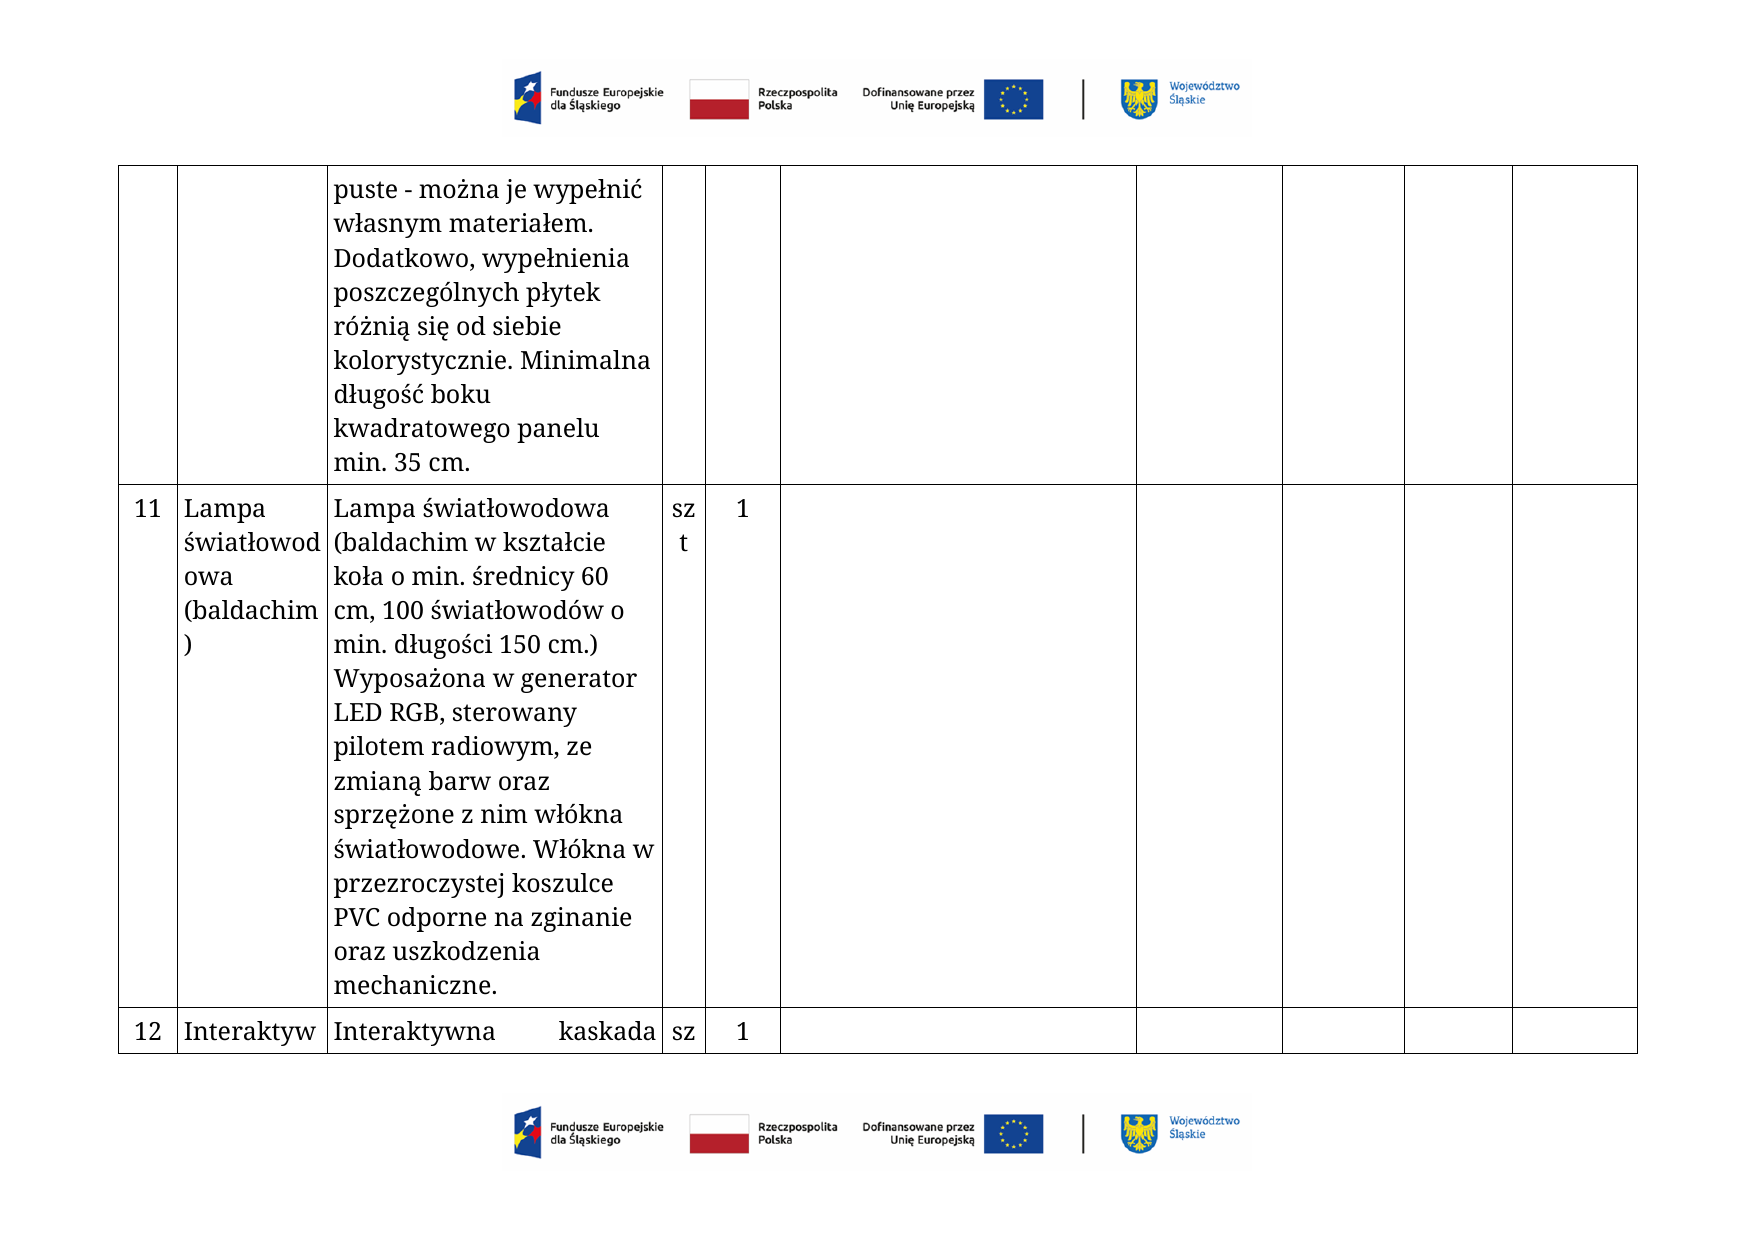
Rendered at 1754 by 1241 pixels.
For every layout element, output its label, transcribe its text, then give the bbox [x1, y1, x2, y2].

table_cell [1513, 1008, 1637, 1053]
table_cell puste - można je wypełnić własnym materiałem. Dodatkowo, wypełnienia poszczególnych płytek różnią się od siebie kolorystycznie. Minimalna długość boku kwadratowego panelu min. 35 cm. [328, 166, 662, 484]
table_cell [1405, 485, 1512, 1007]
table_cell [1513, 485, 1637, 1007]
table_cell 11 [119, 485, 177, 1007]
table_cell [178, 166, 327, 484]
table_cell [781, 166, 1136, 484]
table_cell 12 [119, 1008, 177, 1053]
table_cell [1283, 166, 1404, 484]
table_cell 1 [706, 485, 780, 1007]
table_cell Lampa światłowodowa (baldachim) [178, 485, 327, 1007]
table_cell [1283, 1008, 1404, 1053]
table_cell [781, 485, 1136, 1007]
table_cell [1137, 166, 1282, 484]
table_cell [781, 1008, 1136, 1053]
table_cell [706, 166, 780, 484]
table_cell [1405, 166, 1512, 484]
table_cell [1283, 485, 1404, 1007]
table_cell [663, 166, 705, 484]
table_cell [1137, 485, 1282, 1007]
table_cell szt [663, 485, 705, 1007]
picture [502, 1093, 1252, 1171]
table_cell [119, 166, 177, 484]
table_cell sz [663, 1008, 705, 1053]
picture [502, 59, 1252, 137]
table_cell [1513, 166, 1637, 484]
table_cell 1 [706, 1008, 780, 1053]
table_cell [1137, 1008, 1282, 1053]
table_cell Interaktywna kaskada [328, 1008, 662, 1053]
table_cell Lampa światłowodowa (baldachim w kształcie koła o min. średnicy 60 cm, 100 światłowodów o min. długości 150 cm.) Wyposażona w generator LED RGB, sterowany pilotem radiowym, ze zmianą barw oraz sprzężone z nim włókna światłowodowe. Włókna w przezroczystej koszulce PVC odporne na zginanie oraz uszkodzenia mechaniczne. [328, 485, 662, 1007]
table_cell Interaktyw [178, 1008, 327, 1053]
table_cell [1405, 1008, 1512, 1053]
